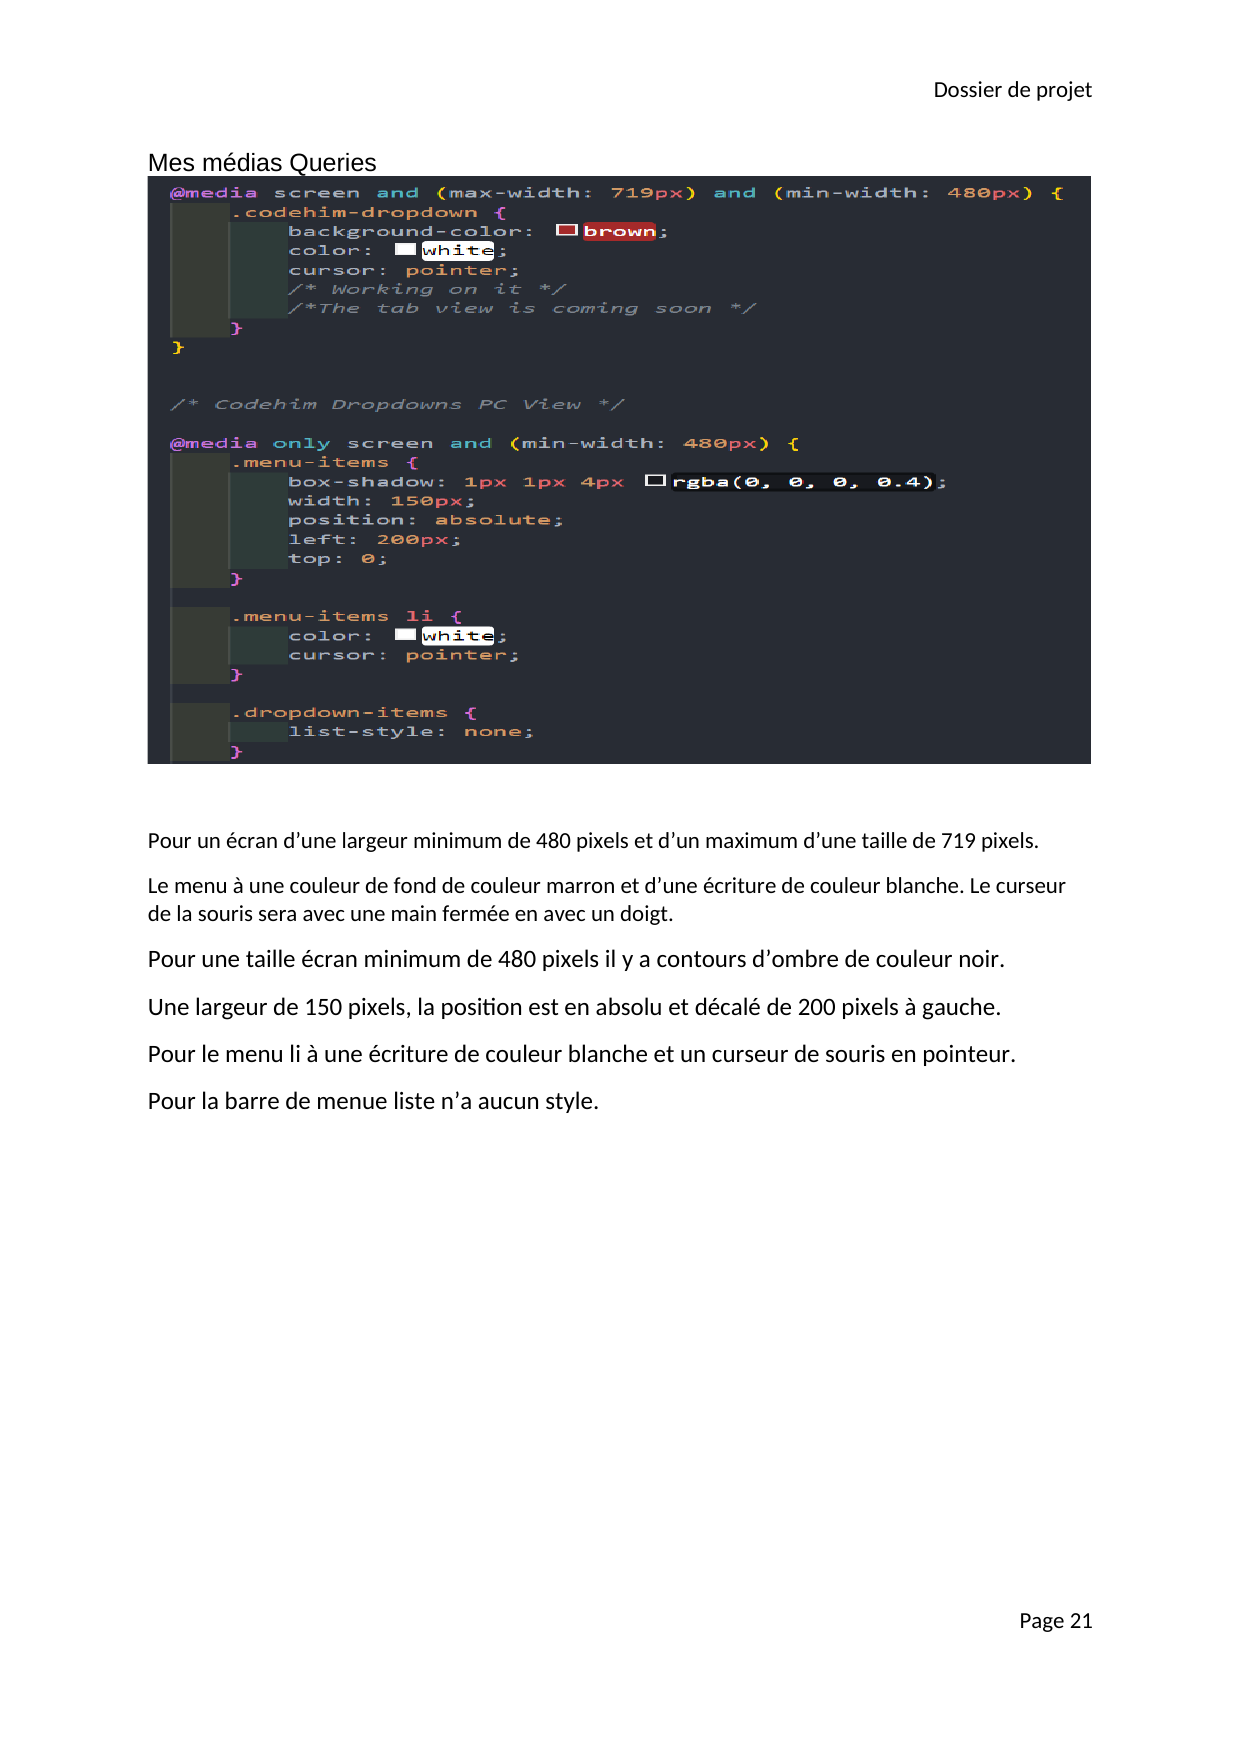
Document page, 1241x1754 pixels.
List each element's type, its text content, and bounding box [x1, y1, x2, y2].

text Pour la barre de menue liste n’a aucun style. [148, 1085, 1093, 1116]
text Le menu à une couleur de fond de couleur marron et d’une écriture de couleur blanche. Le curseur de la souris sera avec une main fermée en avec un doigt. [148, 871, 1093, 927]
text Pour une taille écran minimum de 480 pixels il y a contours d’ombre de couleur noir. [148, 943, 1093, 974]
text Mes médias Queries [148, 148, 1093, 764]
text Pour le menu li à une écriture de couleur blanche et un curseur de souris en pointeur. [148, 1038, 1093, 1068]
text Une largeur de 150 pixels, la position est en absolu et décalé de 200 pixels à gauche. [148, 991, 1093, 1021]
text Pour un écran d’une largeur minimum de 480 pixels et d’un maximum d’une taille de 719 pixels. [148, 826, 1093, 854]
